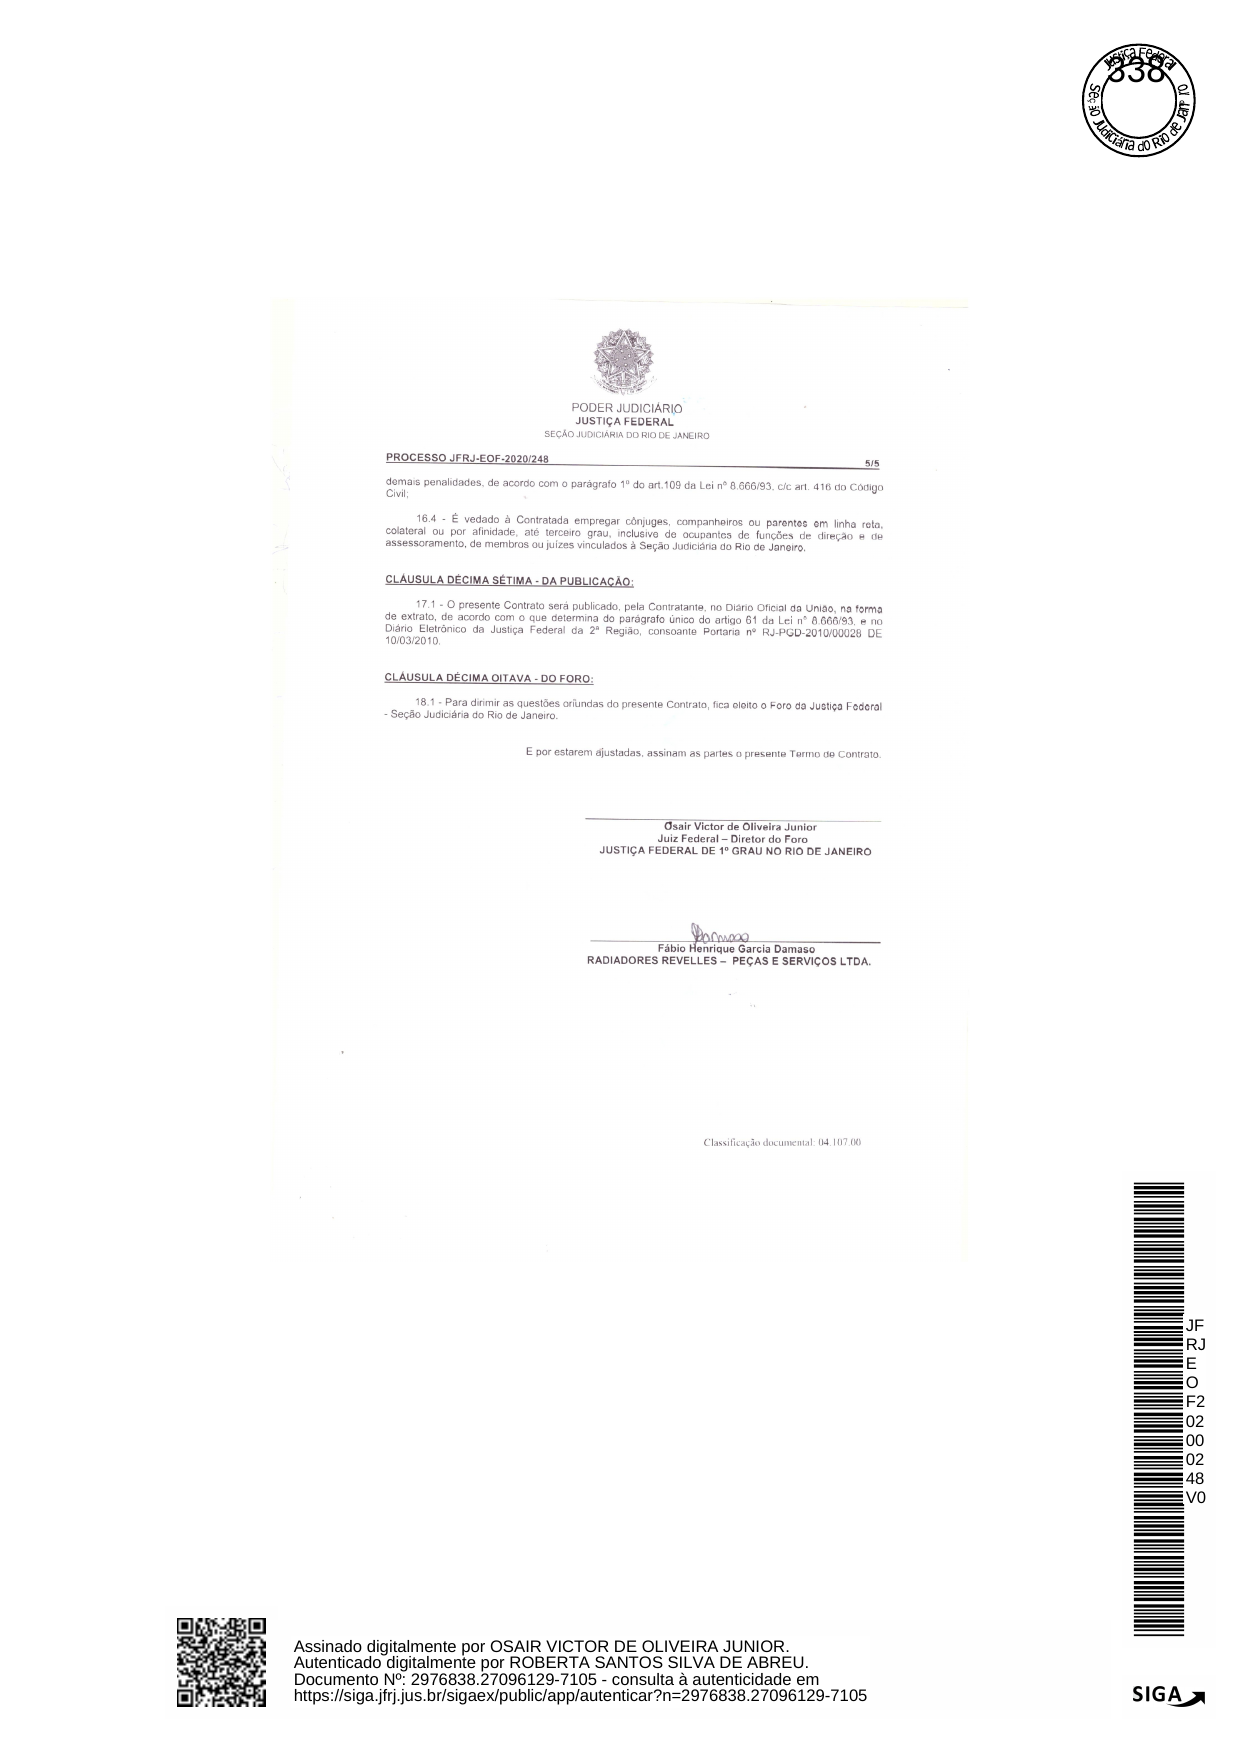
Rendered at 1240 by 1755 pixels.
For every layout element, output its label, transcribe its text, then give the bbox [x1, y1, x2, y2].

text JFRJEOF202000248V02 [1186, 1316, 1206, 1504]
text ç [1088, 98, 1099, 106]
text e [1179, 97, 1193, 105]
